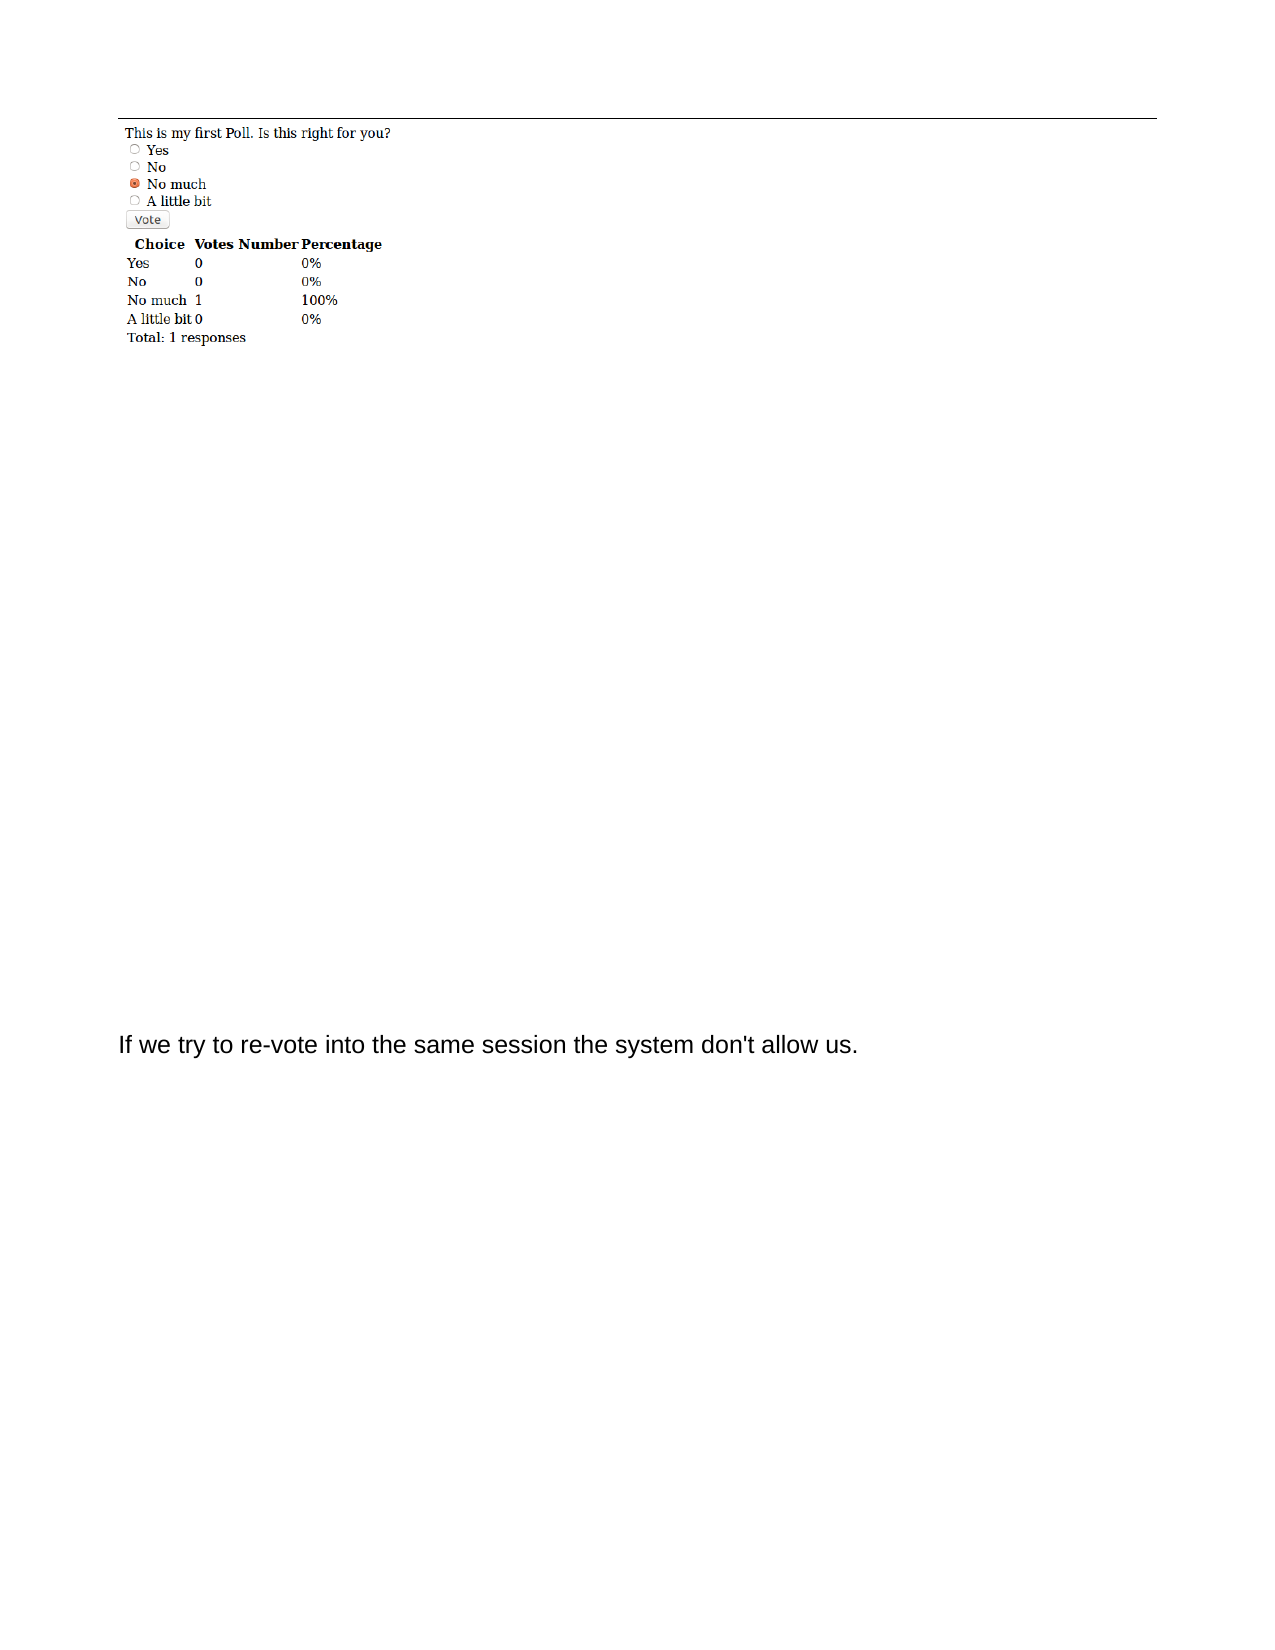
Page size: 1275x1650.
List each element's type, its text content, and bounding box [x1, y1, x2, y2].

text If we try to re-vote into the same session the system don't allow us. [118, 1029, 1157, 1058]
picture [118, 118, 1157, 949]
